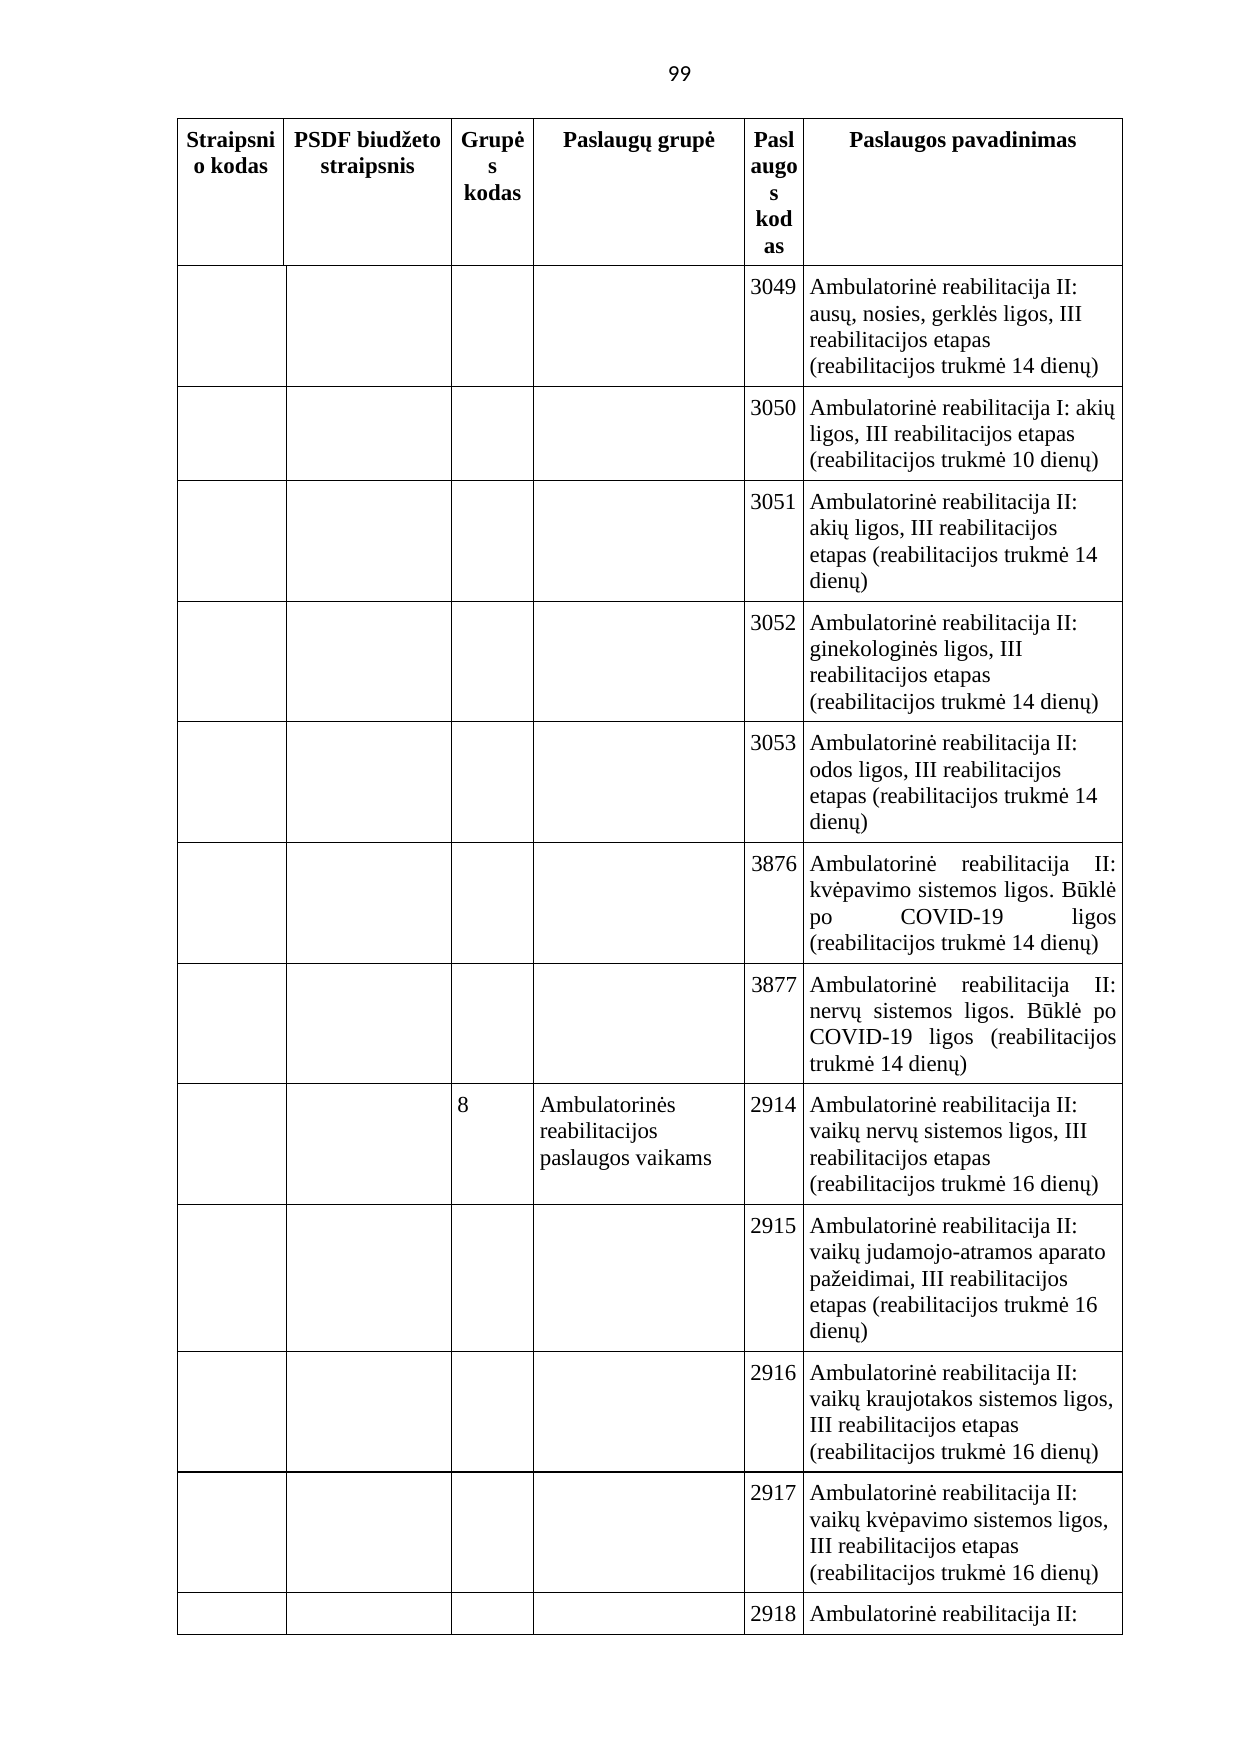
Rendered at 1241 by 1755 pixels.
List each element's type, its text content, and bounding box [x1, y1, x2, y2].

table_cell Ambulatorinė reabilitacija II: vaikų nervų sistemos ligos, III reabilitacijos etapas (reabilitacijos trukmė 16 dienų) [804, 1084, 1122, 1204]
table_cell [452, 481, 533, 601]
table_cell 2917 [745, 1473, 803, 1592]
table_cell [452, 387, 533, 480]
table_cell [287, 387, 451, 480]
table_cell [287, 602, 451, 721]
table_header Paslaugos kodas [745, 119, 803, 265]
table_cell 3876 [745, 843, 803, 962]
table_header Paslaugos pavadinimas [804, 119, 1122, 265]
table_cell Ambulatorinė reabilitacija II: vaikų judamojo-atramos aparato pažeidimai, III reabilitacijos etapas (reabilitacijos trukmė 16 dienų) [804, 1205, 1122, 1351]
table_cell [178, 964, 286, 1083]
table_cell Ambulatorinės reabilitacijos paslaugos vaikams [534, 1084, 744, 1204]
table_cell [178, 1473, 286, 1592]
table_cell [178, 1593, 286, 1633]
table_cell [452, 602, 533, 721]
table_cell [534, 722, 744, 842]
table_cell [178, 1352, 286, 1471]
table_header Paslaugų grupė [534, 119, 744, 265]
table_cell [534, 1593, 744, 1633]
table_cell [534, 387, 744, 480]
table_cell [178, 722, 286, 842]
table_cell Ambulatorinė reabilitacija II: kvėpavimo sistemos ligos. Būklė po COVID-19 ligos (reabilitacijos trukmė 14 dienų) [804, 843, 1122, 962]
table_cell [452, 722, 533, 842]
table_cell [287, 266, 451, 386]
table_cell 3051 [745, 481, 803, 601]
table_cell Ambulatorinė reabilitacija II: akių ligos, III reabilitacijos etapas (reabilitacijos trukmė 14 dienų) [804, 481, 1122, 601]
table_cell 3877 [745, 964, 803, 1083]
table_cell Ambulatorinė reabilitacija II: odos ligos, III reabilitacijos etapas (reabilitacijos trukmė 14 dienų) [804, 722, 1122, 842]
table_cell [534, 266, 744, 386]
table_cell [287, 843, 451, 962]
table_cell Ambulatorinė reabilitacija II: vaikų kvėpavimo sistemos ligos, III reabilitacijos etapas (reabilitacijos trukmė 16 dienų) [804, 1473, 1122, 1592]
table_cell [287, 722, 451, 842]
table_cell [452, 1473, 533, 1592]
table_header PSDF biudžeto straipsnis [284, 119, 451, 265]
table_cell [534, 1205, 744, 1351]
table_cell [452, 964, 533, 1083]
table_cell Ambulatorinė reabilitacija I: akių ligos, III reabilitacijos etapas (reabilitacijos trukmė 10 dienų) [804, 387, 1122, 480]
table_cell [452, 266, 533, 386]
table_cell 8 [452, 1084, 533, 1204]
table_cell 3052 [745, 602, 803, 721]
table_cell Ambulatorinė reabilitacija II: [804, 1593, 1122, 1633]
table_cell 3050 [745, 387, 803, 480]
table_cell Ambulatorinė reabilitacija II: ausų, nosies, gerklės ligos, III reabilitacijos etapas (reabilitacijos trukmė 14 dienų) [804, 266, 1122, 386]
table_cell [287, 481, 451, 601]
table_cell 3049 [745, 266, 803, 386]
table_cell Ambulatorinė reabilitacija II: nervų sistemos ligos. Būklė po COVID-19 ligos (reabilitacijos trukmė 14 dienų) [804, 964, 1122, 1083]
table_cell [178, 387, 286, 480]
table_cell [178, 266, 286, 386]
table_cell 2915 [745, 1205, 803, 1351]
table_cell [287, 964, 451, 1083]
table_cell [287, 1473, 451, 1592]
table_cell [178, 1084, 286, 1204]
table_cell [534, 602, 744, 721]
table_cell Ambulatorinė reabilitacija II: ginekologinės ligos, III reabilitacijos etapas (reabilitacijos trukmė 14 dienų) [804, 602, 1122, 721]
table_cell [287, 1205, 451, 1351]
table_header Grupės kodas [452, 119, 533, 265]
table_cell [452, 1205, 533, 1351]
table_cell [178, 602, 286, 721]
table_cell Ambulatorinė reabilitacija II: vaikų kraujotakos sistemos ligos, III reabilitacijos etapas (reabilitacijos trukmė 16 dienų) [804, 1352, 1122, 1471]
table_cell [287, 1084, 451, 1204]
table_cell [287, 1593, 451, 1633]
table_cell [178, 1205, 286, 1351]
table_header Straipsnio kodas [178, 119, 283, 265]
table_cell [452, 1593, 533, 1633]
table_cell [178, 481, 286, 601]
table_cell [452, 1352, 533, 1471]
table_cell 3053 [745, 722, 803, 842]
table_cell [534, 964, 744, 1083]
table_cell [287, 1352, 451, 1471]
table_cell [178, 843, 286, 962]
table_cell [534, 843, 744, 962]
table_cell [534, 1473, 744, 1592]
table_cell [534, 481, 744, 601]
table_cell 2916 [745, 1352, 803, 1471]
table_cell [452, 843, 533, 962]
table_cell [534, 1352, 744, 1471]
table_cell 2914 [745, 1084, 803, 1204]
table_cell 2918 [745, 1593, 803, 1633]
